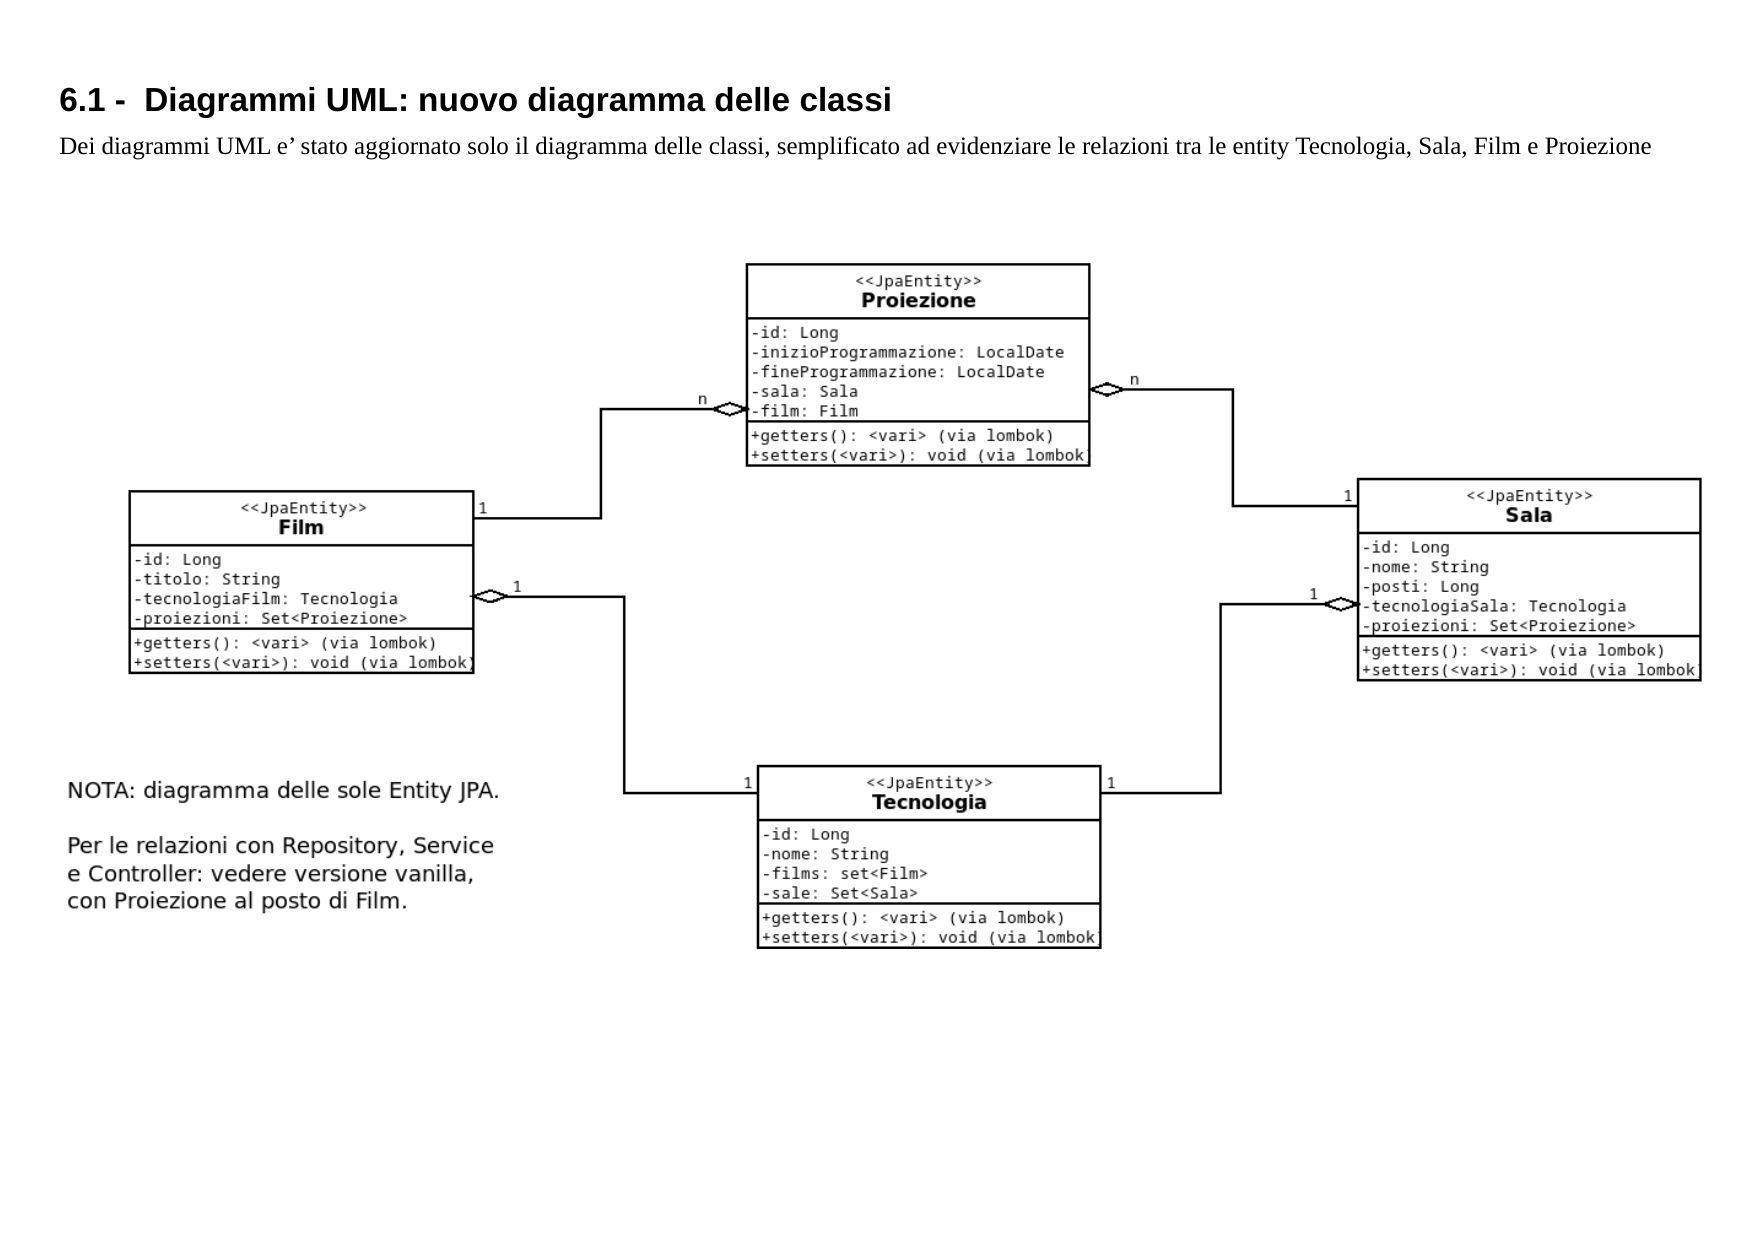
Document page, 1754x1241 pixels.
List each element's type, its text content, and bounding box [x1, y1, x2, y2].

text Dei diagrammi UML e’ stato aggiornato solo il diagramma delle classi, semplificato ad evidenziare le relazioni tra le entity Tecnologia, Sala, Film e Proiezione [59, 131, 1695, 159]
subtitle 6.1 - Diagrammi UML: nuovo diagramma delle classi [59, 80, 1695, 118]
picture [66, 262, 1703, 949]
